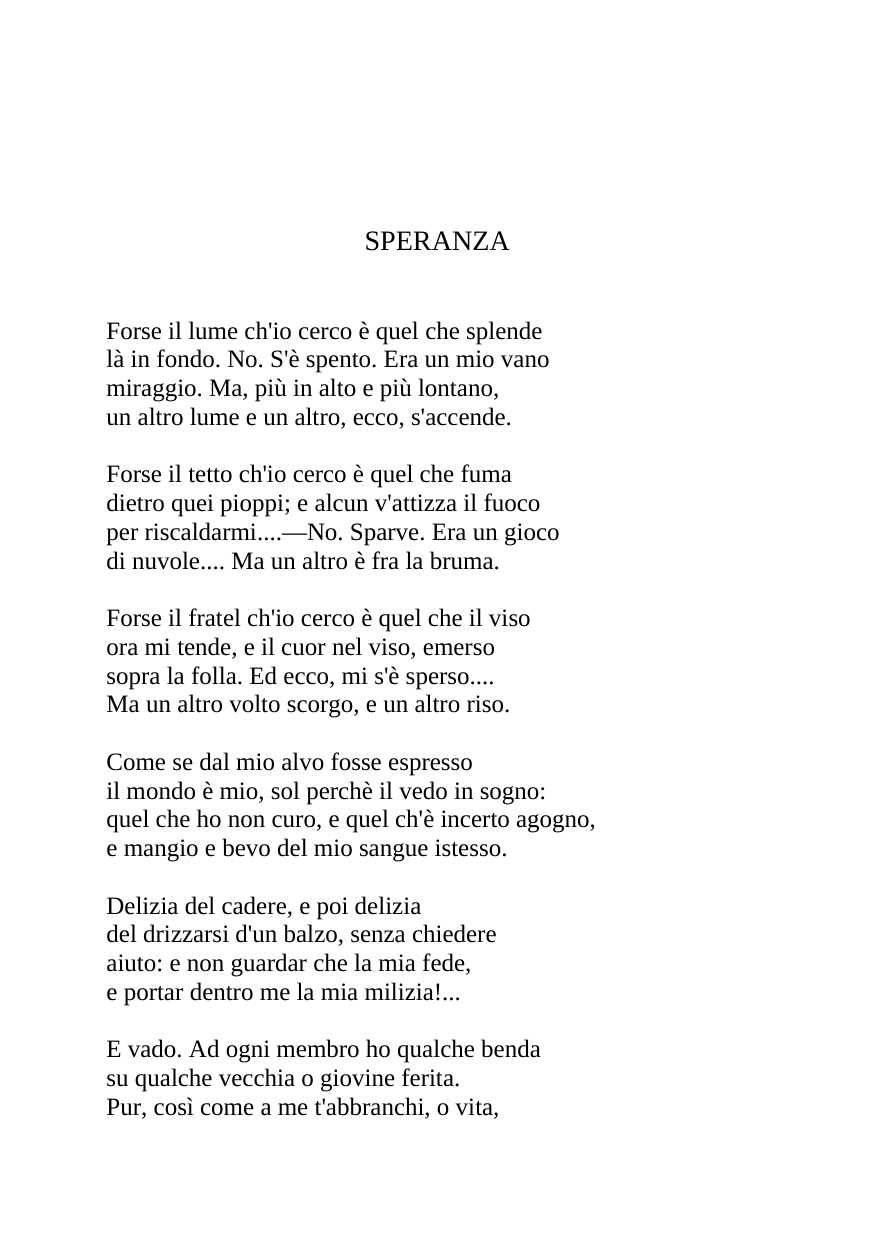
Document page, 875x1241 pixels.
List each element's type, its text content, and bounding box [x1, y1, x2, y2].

text miraggio. Ma, più in alto e più lontano, [106, 373, 768, 402]
text Pur, così come a me t'abbranchi, o vita, [106, 1092, 768, 1121]
text E vado. Ad ogni membro ho qualche benda [106, 1034, 768, 1063]
text quel che ho non curo, e quel ch'è incerto agogno, [106, 804, 768, 833]
subtitle SPERANZA [106, 224, 768, 257]
text un altro lume e un altro, ecco, s'accende. [106, 402, 768, 431]
text dietro quei pioppi; e alcun v'attizza il fuoco [106, 488, 768, 517]
text e mangio e bevo del mio sangue istesso. [106, 833, 768, 862]
text aiuto: e non guardar che la mia fede, [106, 948, 768, 977]
text Forse il lume ch'io cerco è quel che splende [106, 316, 768, 344]
text Ma un altro volto scorgo, e un altro riso. [106, 689, 768, 718]
text e portar dentro me la mia milizia!... [106, 977, 768, 1006]
text ora mi tende, e il cuor nel viso, emerso [106, 632, 768, 661]
text Forse il fratel ch'io cerco è quel che il viso [106, 603, 768, 632]
text Forse il tetto ch'io cerco è quel che fuma [106, 459, 768, 488]
text Come se dal mio alvo fosse espresso [106, 747, 768, 776]
text il mondo è mio, sol perchè il vedo in sogno: [106, 776, 768, 804]
text là in fondo. No. S'è spento. Era un mio vano [106, 344, 768, 373]
text su qualche vecchia o giovine ferita. [106, 1063, 768, 1092]
text Delizia del cadere, e poi delizia [106, 891, 768, 919]
text sopra la folla. Ed ecco, mi s'è sperso.... [106, 661, 768, 689]
text per riscaldarmi....—No. Sparve. Era un gioco [106, 517, 768, 546]
text di nuvole.... Ma un altro è fra la bruma. [106, 546, 768, 574]
text del drizzarsi d'un balzo, senza chiedere [106, 919, 768, 948]
